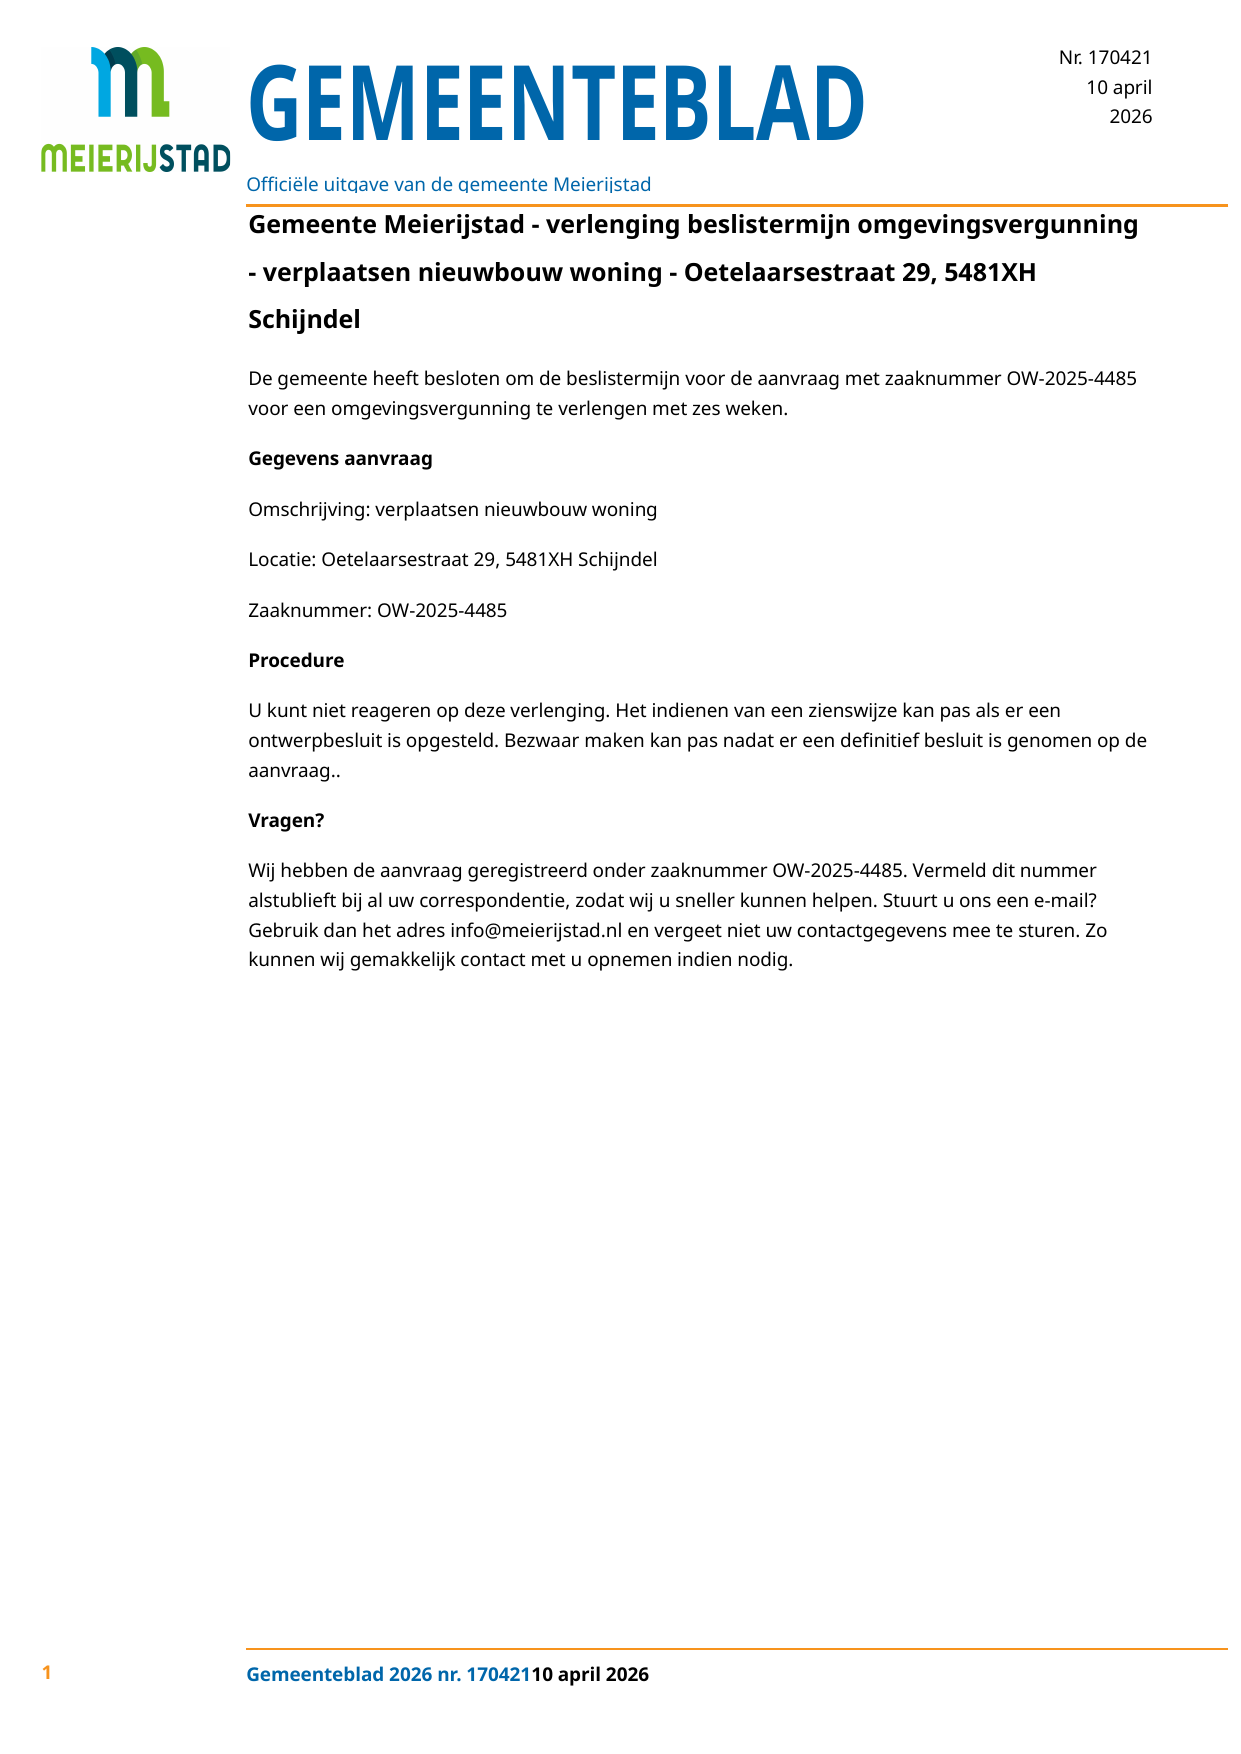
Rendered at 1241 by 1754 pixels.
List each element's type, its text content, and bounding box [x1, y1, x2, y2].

text U kunt niet reageren op deze verlenging. Het indienen van een zienswijze kan pas als er een ontwerpbesluit is opgesteld. Bezwaar maken kan pas nadat er een definitief besluit is genomen op de aanvraag.. [248, 698, 1152, 782]
text Zaaknummer: OW-2025-4485 [248, 597, 1152, 622]
text De gemeente heeft besloten om de beslistermijn voor de aanvraag met zaaknummer OW-2025-4485 voor een omgevingsvergunning te verlengen met zes weken. [248, 366, 1152, 421]
text Procedure [248, 647, 1152, 673]
text Locatie: Oetelaarsestraat 29, 5481XH Schijndel [248, 546, 1152, 572]
text Omschrijving: verplaatsen nieuwbouw woning [248, 496, 1152, 522]
text Gegevens aanvraag [248, 446, 1152, 471]
picture [41, 47, 231, 172]
text Gemeente Meierijstad - verlenging beslistermijn omgevingsvergunning - verplaatsen nieuwbouw woning - Oetelaarsestraat 29, 5481XH Schijndel [248, 207, 1152, 336]
text Wij hebben de aanvraag geregistreerd onder zaaknummer OW-2025-4485. Vermeld dit nummer alstublieft bij al uw correspondentie, zodat wij u sneller kunnen helpen. Stuurt u ons een e-mail? Gebruik dan het adres info@meierijstad.nl en vergeet niet uw contactgegevens mee te sturen. Zo kunnen wij gemakkelijk contact met u opnemen indien nodig. [248, 858, 1152, 972]
text Vragen? [248, 807, 1152, 833]
